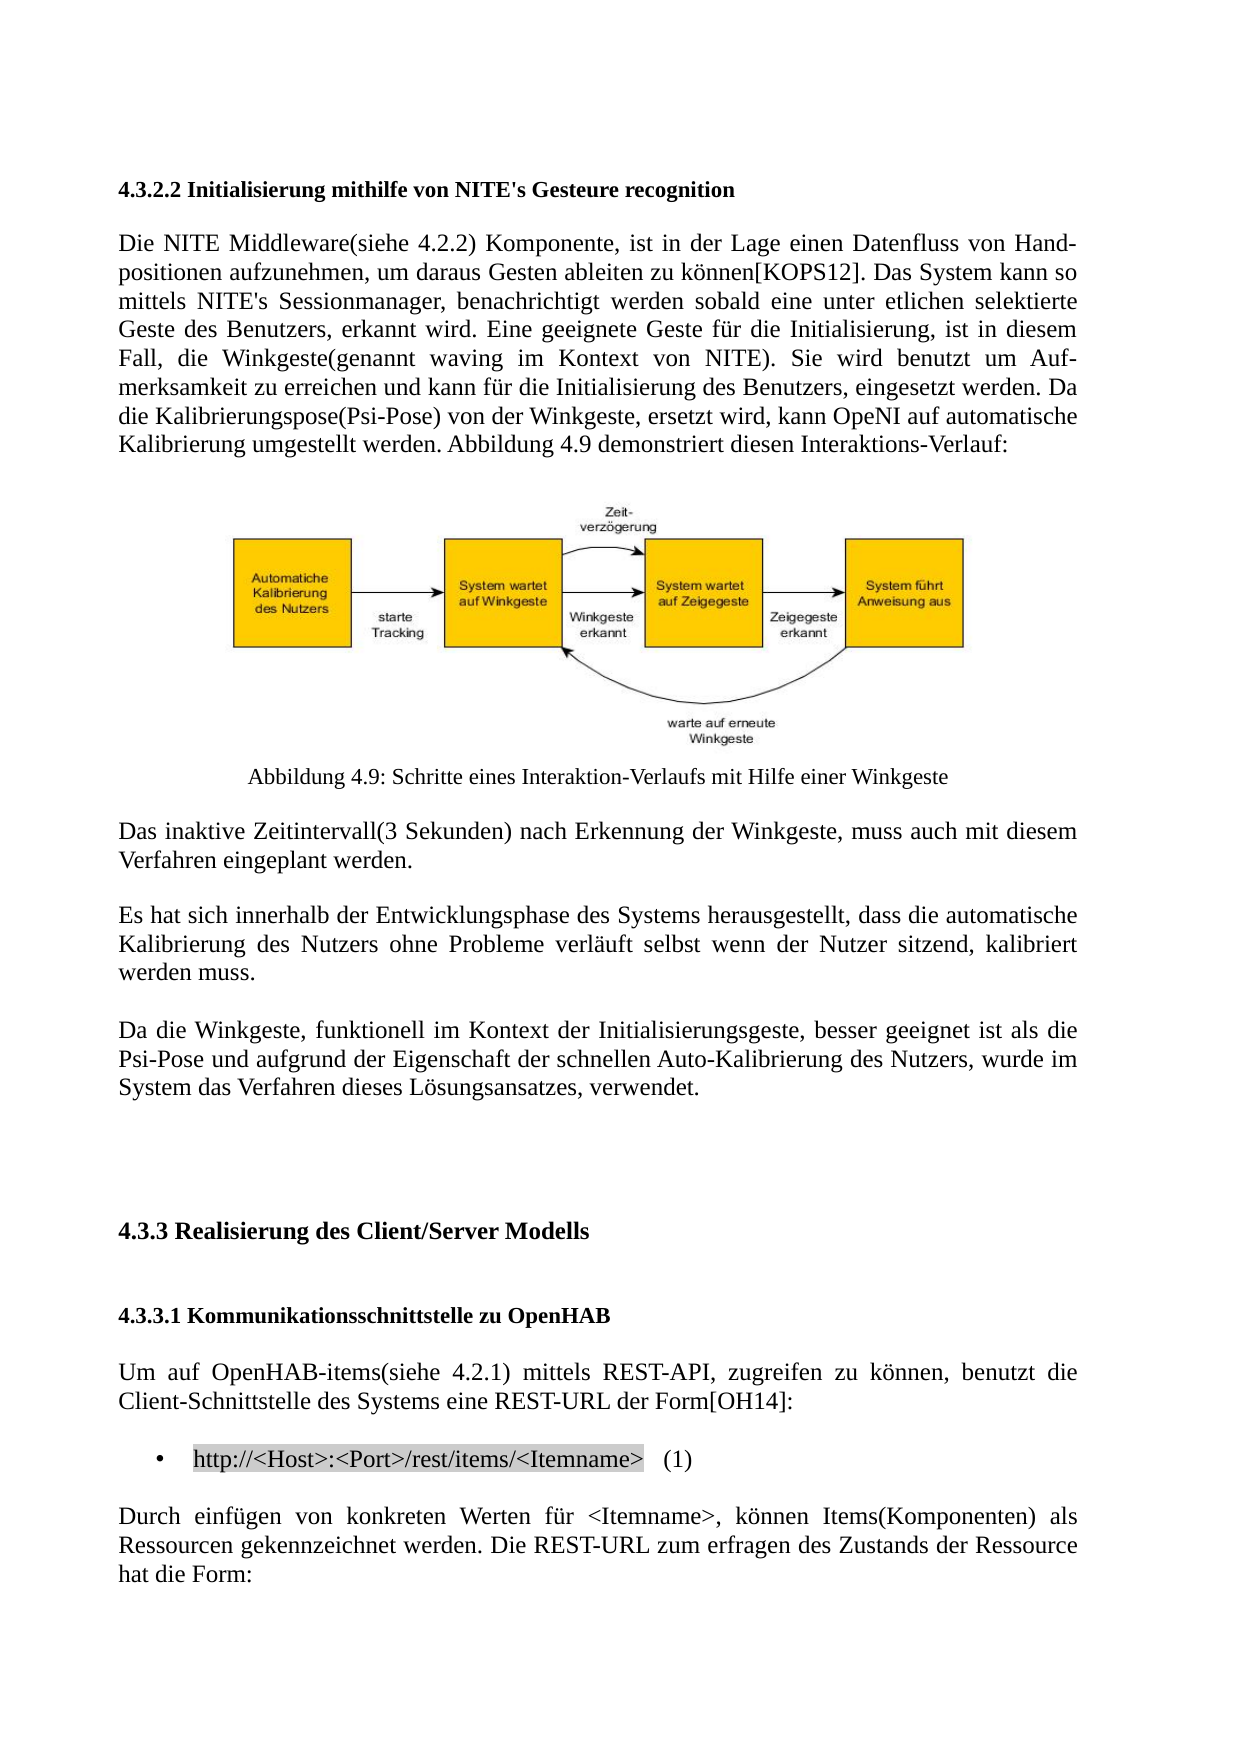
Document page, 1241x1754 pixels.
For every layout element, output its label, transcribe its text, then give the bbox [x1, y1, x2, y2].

text Um auf OpenHAB-items(siehe 4.2.1) mittels REST-API, zugreifen zu können, benutzt die Client-Schnittstelle des Systems eine REST-URL der Form[OH14]: [118, 1357, 1078, 1415]
text Abbildung 4.9: Schritte eines Interaktion-Verlaufs mit Hilfe einer Winkgeste [118, 764, 1078, 790]
text 4.3.3.1 Kommunikationsschnittstelle zu OpenHAB [118, 1302, 1078, 1329]
text Durch einfügen von konkreten Werten für <Itemname>, können Items(Komponenten) als Ressourcen gekennzeichnet werden. Die REST-URL zum erfragen des Zustands der Ressource hat die Form: [118, 1501, 1078, 1587]
text 4.3.2.2 Initialisierung mithilfe von NITE's Gesteure recognition [118, 176, 1078, 202]
text Das inaktive Zeitintervall(3 Sekunden) nach Erkennung der Winkgeste, muss auch mit diesem Verfahren eingeplant werden. [118, 816, 1078, 873]
text Die NITE Middleware(siehe 4.2.2) Komponente, ist in der Lage einen Datenfluss von Hand-positionen aufzunehmen, um daraus Gesten ableiten zu können[KOPS12]. Das System kann so mittels NITE's Sessionmanager, benachrichtigt werden sobald eine unter etlichen selektierte Geste des Benutzers, erkannt wird. Eine geeignete Geste für die Initialisierung, ist in diesem Fall, die Winkgeste(genannt waving im Kontext von NITE). Sie wird benutzt um Auf-merksamkeit zu erreichen und kann für die Initialisierung des Benutzers, eingesetzt werden. Da die Kalibrierungspose(Psi-Pose) von der Winkgeste, ersetzt wird, kann OpeNI auf automatische Kalibrierung umgestellt werden. Abbildung 4.9 demonstriert diesen Interaktions-Verlauf: [118, 228, 1078, 458]
text 4.3.3 Realisierung des Client/Server Modells [118, 1216, 1078, 1245]
text Es hat sich innerhalb der Entwicklungsphase des Systems herausgestellt, dass die automatische Kalibrierung des Nutzers ohne Probleme verläuft selbst wenn der Nutzer sitzend, kalibriert werden muss. [118, 900, 1078, 986]
text Da die Winkgeste, funktionell im Kontext der Initialisierungsgeste, besser geeignet ist als die Psi-Pose und aufgrund der Eigenschaft der schnellen Auto-Kalibrierung des Nutzers, wurde im System das Verfahren dieses Lösungsansatzes, verwendet. [118, 1015, 1078, 1101]
list http://<Host>:<Port>/rest/items/<Itemname> (1) [156, 1444, 1078, 1472]
picture [216, 485, 980, 764]
